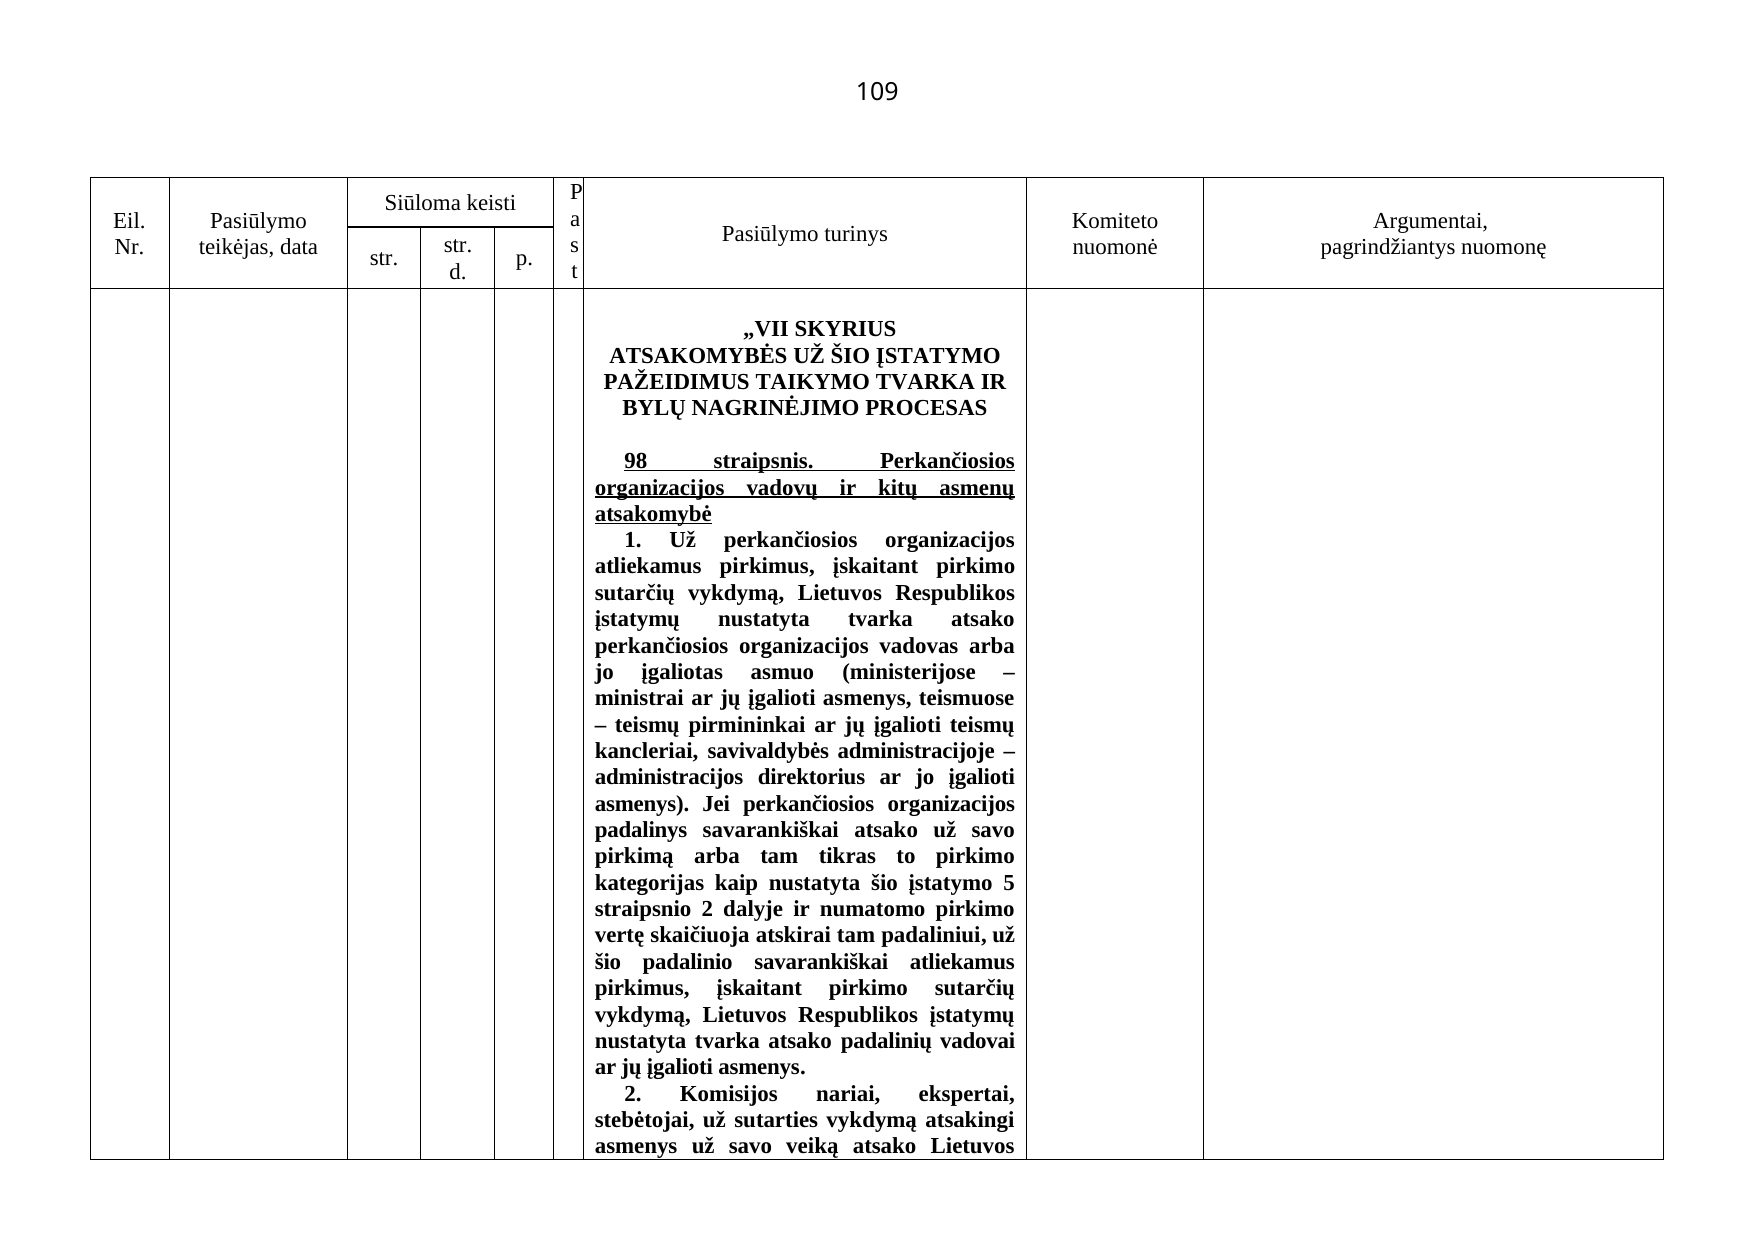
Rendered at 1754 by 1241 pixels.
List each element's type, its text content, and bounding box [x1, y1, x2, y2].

table_cell N [554, 289, 583, 1159]
table_cell p. [495, 228, 553, 288]
table_cell [91, 289, 169, 1159]
table_header Eil. Nr. [91, 178, 169, 288]
table_header Pasiūlymo turinys [584, 178, 1026, 288]
table_cell str. d. [421, 228, 494, 288]
table_cell [421, 289, 494, 1159]
table_cell „Vii SKYRIUS ATSAKOMYBĖS UŽ ŠIO ĮSTATYMO PAŽEIDIMUS TAIKYMO TVARKA IR BYLŲ NAGRINĖJIMO PROCESAS 98 straipsnis. Perkančiosios organizacijos vadovų ir kitų asmenų atsakomybė 1. Už perkančiosios organizacijos atliekamus pirkimus, įskaitant pirkimo sutarčių vykdymą, Lietuvos Respublikos įstatymų nustatyta tvarka atsako perkančiosios organizacijos vadovas arba jo įgaliotas asmuo (ministerijose – ministrai ar jų įgalioti asmenys, teismuose – teismų pirmininkai ar jų įgalioti teismų kancleriai, savivaldybės administracijoje – administracijos direktorius ar jo įgalioti asmenys). Jei perkančiosios organizacijos padalinys savarankiškai atsako už savo pirkimą arba tam tikras to pirkimo kategorijas kaip nustatyta šio įstatymo 5 straipsnio 2 dalyje ir numatomo pirkimo vertę skaičiuoja atskirai tam padaliniui, už šio padalinio savarankiškai atliekamus pirkimus, įskaitant pirkimo sutarčių vykdymą, Lietuvos Respublikos įstatymų nustatyta tvarka atsako padalinių vadovai ar jų įgalioti asmenys. 2. Komisijos nariai, ekspertai, stebėtojai, už sutarties vykdymą atsakingi asmenys už savo veiką atsako Lietuvos [584, 289, 1026, 1159]
table_cell [495, 289, 553, 1159]
table_cell [1027, 289, 1203, 1159]
table_cell [348, 289, 420, 1159]
table_header Pastabos [554, 178, 583, 288]
table_header Argumentai, pagrindžiantys nuomonę [1204, 178, 1663, 288]
table_cell [170, 289, 347, 1159]
table_cell str. [348, 228, 420, 288]
table_header Komiteto nuomonė [1027, 178, 1203, 288]
table_header Siūloma keisti [348, 178, 553, 226]
table_cell [1204, 289, 1663, 1159]
table_header Pasiūlymo teikėjas, data [170, 178, 347, 288]
